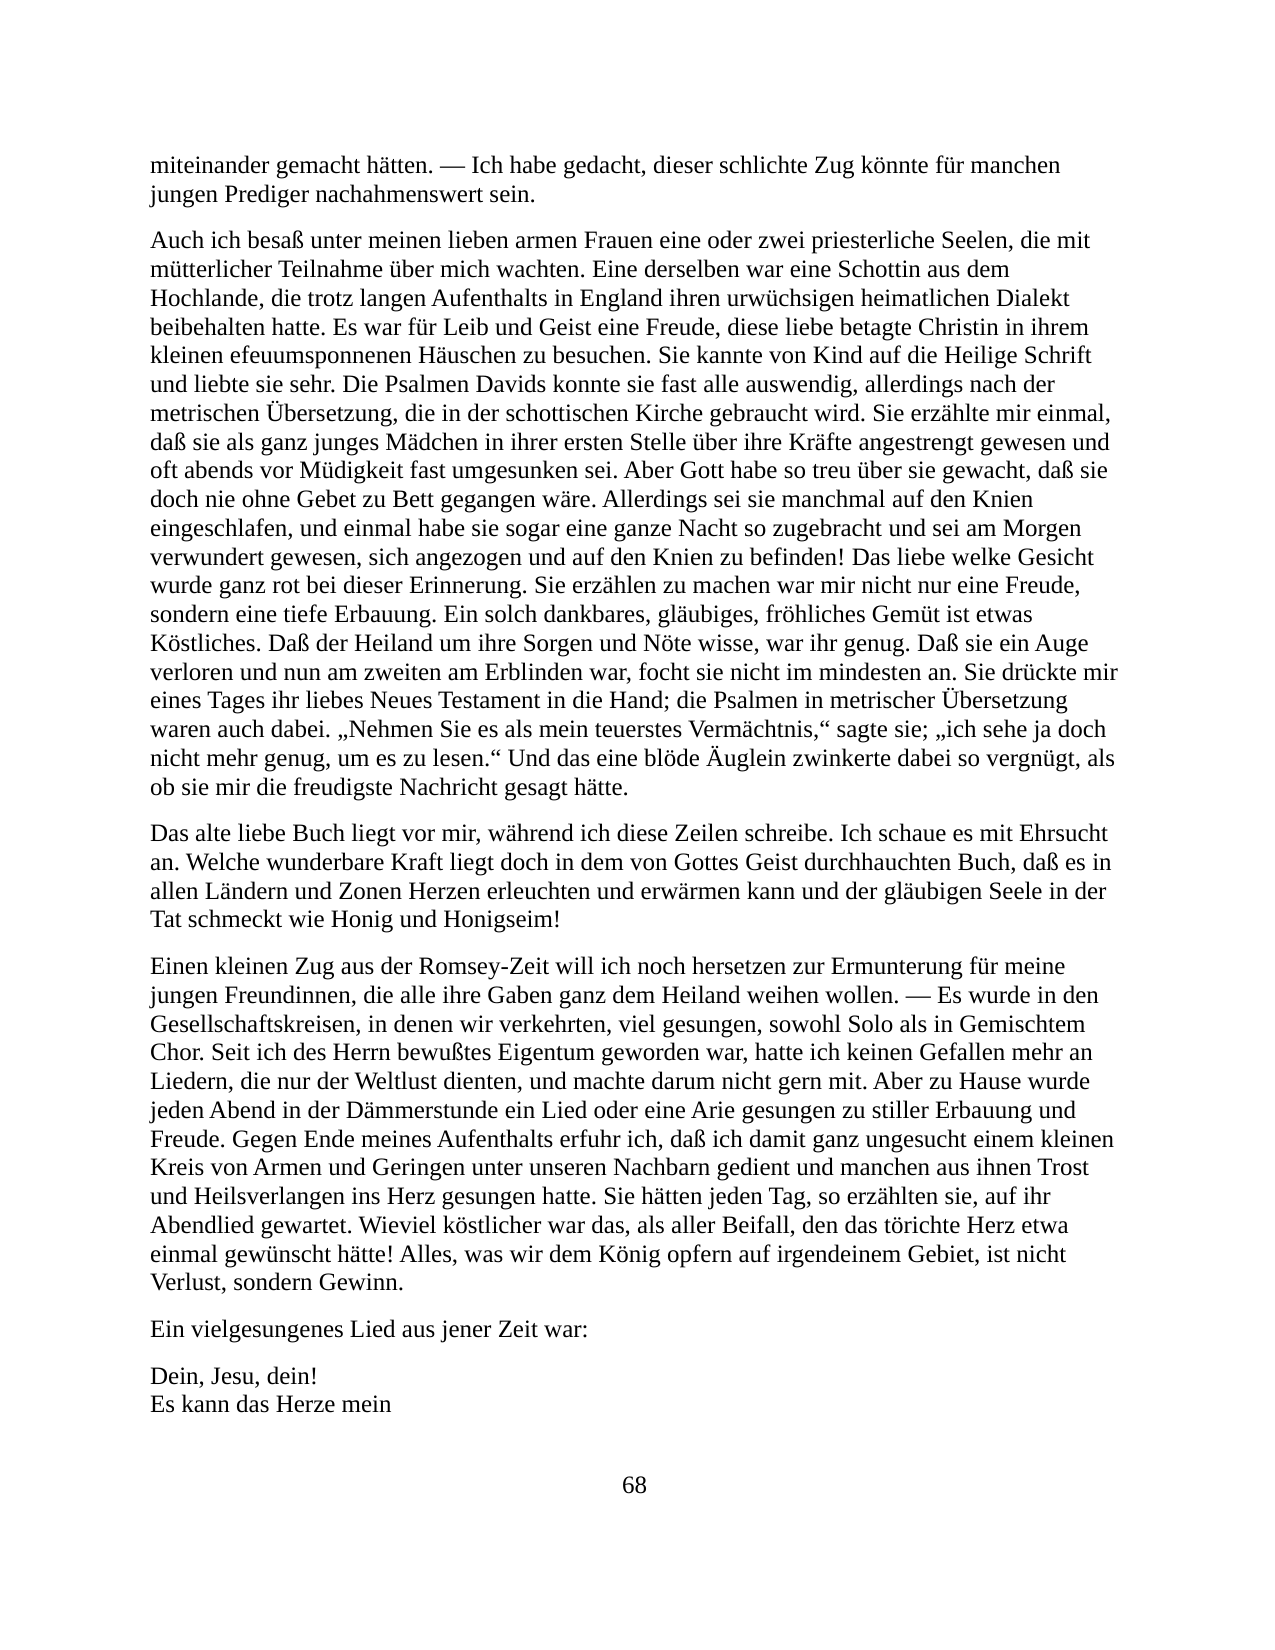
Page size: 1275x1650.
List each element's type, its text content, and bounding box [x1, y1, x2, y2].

text Das alte liebe Buch liegt vor mir, während ich diese Zeilen schreibe. Ich schaue es mit Ehrsucht an. Welche wunderbare Kraft liegt doch in dem von Gottes Geist durchhauchten Buch, daß es in allen Ländern und Zonen Herzen erleuchten und erwärmen kann und der gläubigen Seele in der Tat schmeckt wie Honig und Honigseim! [150, 818, 1125, 933]
text miteinander gemacht hätten. — Ich habe gedacht, dieser schlichte Zug könnte für manchen jungen Prediger nachahmenswert sein. [150, 150, 1125, 207]
text Dein, Jesu, dein! Es kann das Herze mein [150, 1361, 1125, 1418]
text Ein vielgesungenes Lied aus jener Zeit war: [150, 1314, 1125, 1343]
text Einen kleinen Zug aus der Romsey-Zeit will ich noch hersetzen zur Ermunterung für meine jungen Freundinnen, die alle ihre Gaben ganz dem Heiland weihen wollen. — Es wurde in den Gesellschaftskreisen, in denen wir verkehrten, viel gesungen, sowohl Solo als in Gemischtem Chor. Seit ich des Herrn bewußtes Eigentum geworden war, hatte ich keinen Gefallen mehr an Liedern, die nur der Weltlust dienten, und machte darum nicht gern mit. Aber zu Hause wurde jeden Abend in der Dämmerstunde ein Lied oder eine Arie gesungen zu stiller Erbauung und Freude. Gegen Ende meines Aufenthalts erfuhr ich, daß ich damit ganz ungesucht einem kleinen Kreis von Armen und Geringen unter unseren Nachbarn gedient und manchen aus ihnen Trost und Heilsverlangen ins Herz gesungen hatte. Sie hätten jeden Tag, so erzählten sie, auf ihr Abendlied gewartet. Wieviel köstlicher war das, als aller Beifall, den das törichte Herz etwa einmal gewünscht hätte! Alles, was wir dem König opfern auf irgendeinem Gebiet, ist nicht Verlust, sondern Gewinn. [150, 951, 1125, 1296]
text Auch ich besaß unter meinen lieben armen Frauen eine oder zwei priesterliche Seelen, die mit mütterlicher Teilnahme über mich wachten. Eine derselben war eine Schottin aus dem Hochlande, die trotz langen Aufenthalts in England ihren urwüchsigen heimatlichen Dialekt beibehalten hatte. Es war für Leib und Geist eine Freude, diese liebe betagte Christin in ihrem kleinen efeuumsponnenen Häuschen zu besuchen. Sie kannte von Kind auf die Heilige Schrift und liebte sie sehr. Die Psalmen Davids konnte sie fast alle auswendig, allerdings nach der metrischen Übersetzung, die in der schottischen Kirche gebraucht wird. Sie erzählte mir einmal, daß sie als ganz junges Mädchen in ihrer ersten Stelle über ihre Kräfte angestrengt gewesen und oft abends vor Müdigkeit fast umgesunken sei. Aber Gott habe so treu über sie gewacht, daß sie doch nie ohne Gebet zu Bett gegangen wäre. Allerdings sei sie manchmal auf den Knien eingeschlafen, und einmal habe sie sogar eine ganze Nacht so zugebracht und sei am Morgen verwundert gewesen, sich angezogen und auf den Knien zu befinden! Das liebe welke Gesicht wurde ganz rot bei dieser Erinnerung. Sie erzählen zu machen war mir nicht nur eine Freude, sondern eine tiefe Erbauung. Ein solch dankbares, gläubiges, fröhliches Gemüt ist etwas Köstliches. Daß der Heiland um ihre Sorgen und Nöte wisse, war ihr genug. Daß sie ein Auge verloren und nun am zweiten am Erblinden war, focht sie nicht im mindesten an. Sie drückte mir eines Tages ihr liebes Neues Testament in die Hand; die Psalmen in metrischer Übersetzung waren auch dabei. „Nehmen Sie es als mein teuerstes Vermächtnis,“ sagte sie; „ich sehe ja doch nicht mehr genug, um es zu lesen.“ Und das eine blöde Äuglein zwinkerte dabei so vergnügt, als ob sie mir die freudigste Nachricht gesagt hätte. [150, 225, 1125, 800]
